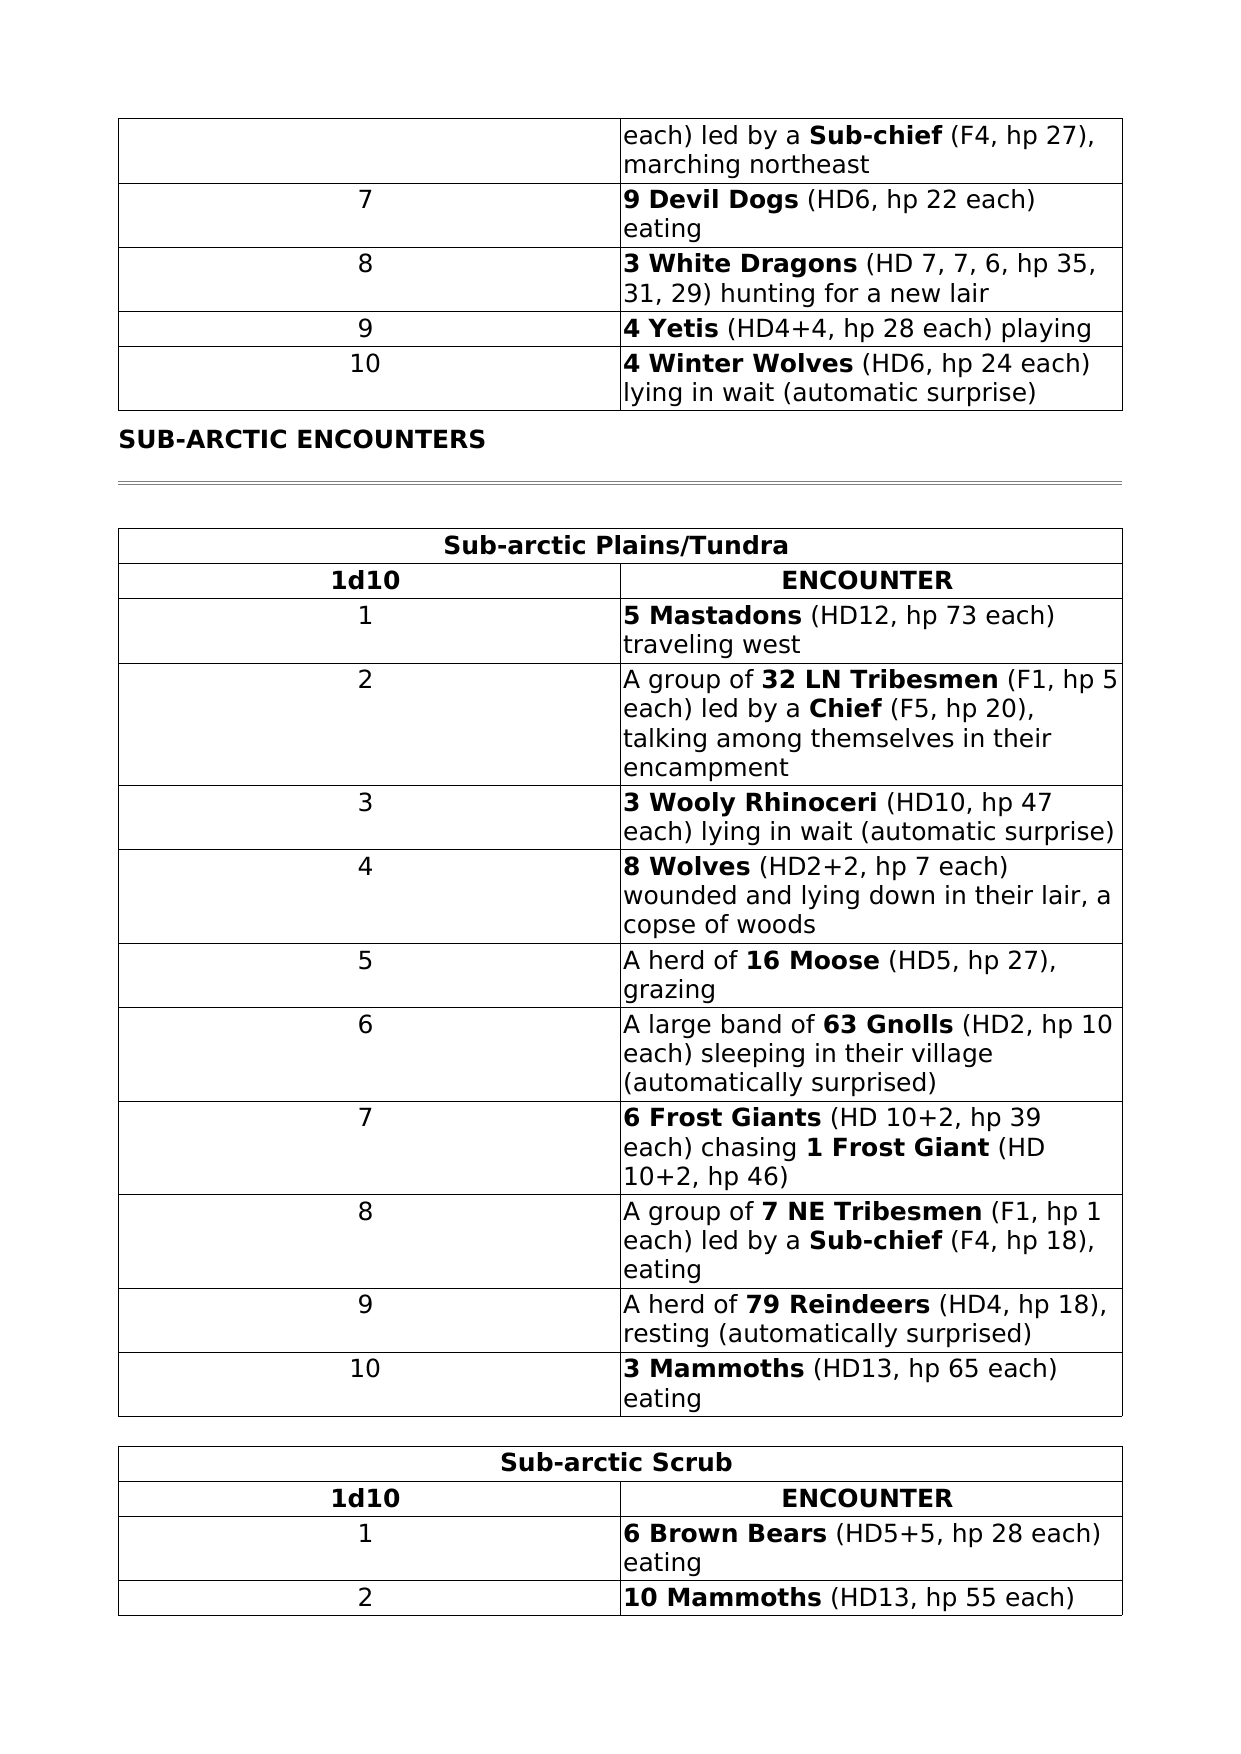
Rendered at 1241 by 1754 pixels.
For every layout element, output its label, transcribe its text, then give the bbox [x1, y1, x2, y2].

table_cell 5 Mastadons (HD12, hp 73 each) traveling west [621, 599, 1122, 662]
table_cell 10 [119, 347, 620, 410]
table_cell 3 Mammoths (HD13, hp 65 each) eating [621, 1353, 1122, 1416]
table_cell A group of 7 NE Tribesmen (F1, hp 1 each) led by a Sub-chief (F4, hp 18), eating [621, 1195, 1122, 1287]
table_cell 9 [119, 1289, 620, 1352]
table_cell 1d10 [119, 564, 620, 598]
table_cell 8 [119, 1195, 620, 1287]
table_cell 10 [119, 1353, 620, 1416]
table_cell 9 [119, 312, 620, 346]
table_cell 5 [119, 944, 620, 1007]
table_header Sub-arctic Scrub [119, 1447, 1122, 1481]
table_cell [119, 119, 620, 182]
table_cell 4 [119, 850, 620, 943]
table_cell 4 Yetis (HD4+4, hp 28 each) playing [621, 312, 1122, 346]
table_cell 1d10 [119, 1482, 620, 1516]
table_cell 2 [119, 664, 620, 785]
table_cell 4 Winter Wolves (HD6, hp 24 each) lying in wait (automatic surprise) [621, 347, 1122, 410]
table_cell 6 Frost Giants (HD 10+2, hp 39 each) chasing 1 Frost Giant (HD 10+2, hp 46) [621, 1102, 1122, 1194]
table_cell 7 [119, 1102, 620, 1194]
table_cell A herd of 16 Moose (HD5, hp 27), grazing [621, 944, 1122, 1007]
table_cell ENCOUNTER [621, 1482, 1122, 1516]
table_cell ENCOUNTER [621, 564, 1122, 598]
table_cell each) led by a Sub-chief (F4, hp 27), marching northeast [621, 119, 1122, 182]
table_cell A large band of 63 Gnolls (HD2, hp 10 each) sleeping in their village (automatically surprised) [621, 1008, 1122, 1101]
table_cell 1 [119, 1517, 620, 1580]
table_cell 6 [119, 1008, 620, 1101]
table_cell 6 Brown Bears (HD5+5, hp 28 each) eating [621, 1517, 1122, 1580]
table_cell 8 [119, 248, 620, 311]
table_cell 8 Wolves (HD2+2, hp 7 each) wounded and lying down in their lair, a copse of woods [621, 850, 1122, 943]
table_cell 3 White Dragons (HD 7, 7, 6, hp 35, 31, 29) hunting for a new lair [621, 248, 1122, 311]
table_cell 9 Devil Dogs (HD6, hp 22 each) eating [621, 184, 1122, 247]
text SUB-ARCTIC ENCOUNTERS [118, 425, 1122, 454]
table_cell 7 [119, 184, 620, 247]
table_cell 1 [119, 599, 620, 662]
table_cell 2 [119, 1581, 620, 1615]
table_cell A herd of 79 Reindeers (HD4, hp 18), resting (automatically surprised) [621, 1289, 1122, 1352]
table_cell 3 [119, 786, 620, 849]
table_cell A group of 32 LN Tribesmen (F1, hp 5 each) led by a Chief (F5, hp 20), talking among themselves in their encampment [621, 664, 1122, 785]
table_header Sub-arctic Plains/Tundra [119, 529, 1122, 563]
table_cell 10 Mammoths (HD13, hp 55 each) [621, 1581, 1122, 1615]
table_cell 3 Wooly Rhinoceri (HD10, hp 47 each) lying in wait (automatic surprise) [621, 786, 1122, 849]
